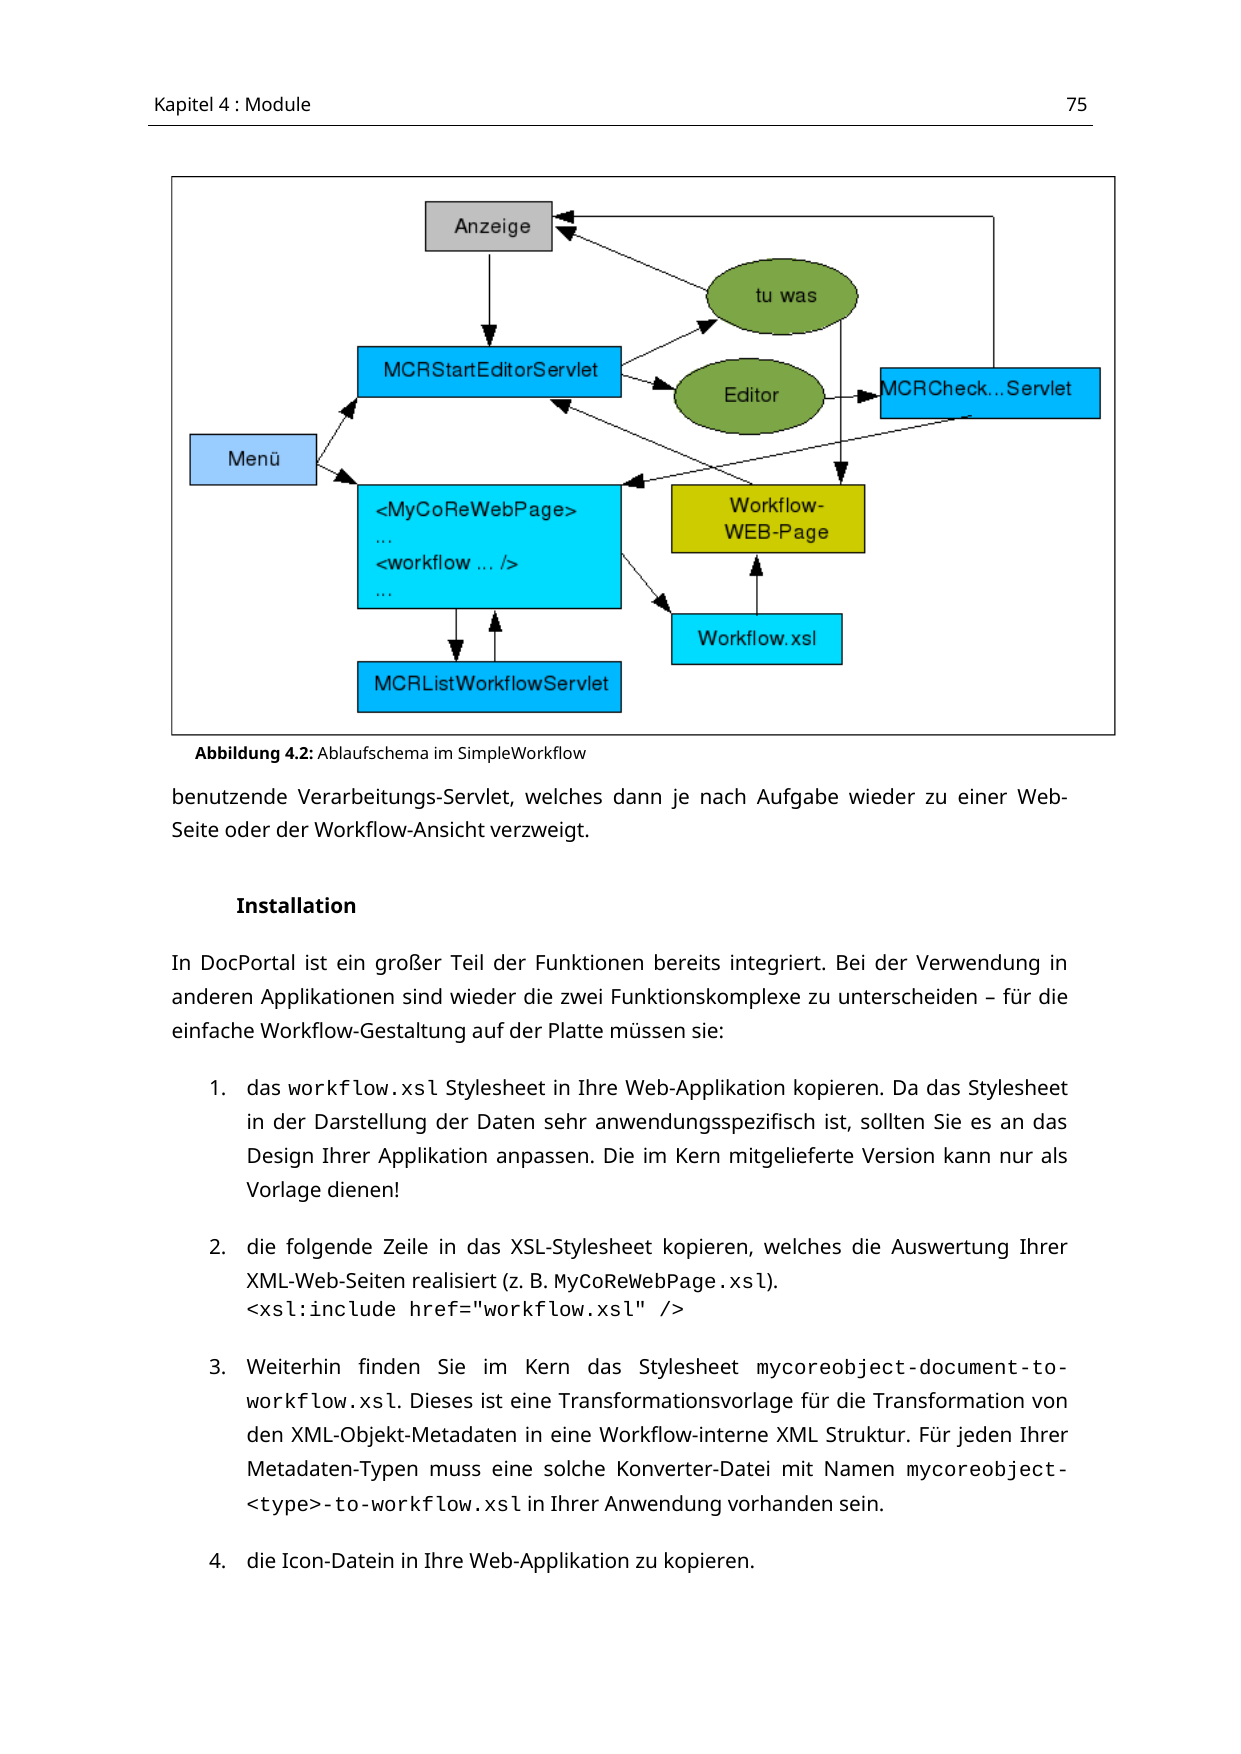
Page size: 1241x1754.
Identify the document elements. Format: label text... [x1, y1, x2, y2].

list das workflow.xsl Stylesheet in Ihre Web-Applikation kopieren. Da das Stylesheet in der Darstellung der Daten sehr anwendungsspezifisch ist, sollten Sie es an das Design Ihrer Applikation anpassen. Die im Kern mitgelieferte Version kann nur als Vorlage dienen! [209, 1073, 1069, 1203]
text In DocPortal ist ein großer Teil der Funktionen bereits integriert. Bei der Verwendung in anderen Applikationen sind wieder die zwei Funktionskomplexe zu unterscheiden – für die einfache Workflow-Gestaltung auf der Platte müssen sie: [171, 948, 1069, 1044]
text benutzende Verarbeitungs-Servlet, welches dann je nach Aufgabe wieder zu einer Web-Seite oder der Workflow-Ansicht verzweigt. [171, 737, 1069, 844]
list die folgende Zeile in das XSL-Stylesheet kopieren, welches die Auswertung Ihrer XML-Web-Seiten realisiert (z. B. MyCoReWebPage.xsl). <xsl:include href="workflow.xsl" /> [209, 1232, 1069, 1323]
text [171, 148, 1116, 176]
picture [171, 176, 1117, 737]
subtitle Installation [148, 891, 1092, 919]
list Weiterhin finden Sie im Kern das Stylesheet mycoreobject-document-to-workflow.xsl. Dieses ist eine Transformationsvorlage für die Transformation von den XML-Objekt-Metadaten in eine Workflow-interne XML Struktur. Für jeden Ihrer Metadaten-Typen muss eine solche Konverter-Datei mit Namen mycoreobject-<type>-to-workflow.xsl in Ihrer Anwendung vorhanden sein. [209, 1352, 1069, 1517]
text Abbildung 4.2: Ablaufschema im SimpleWorkflow [195, 737, 1092, 764]
list die Icon-Datein in Ihre Web-Applikation zu kopieren. [209, 1546, 1069, 1574]
